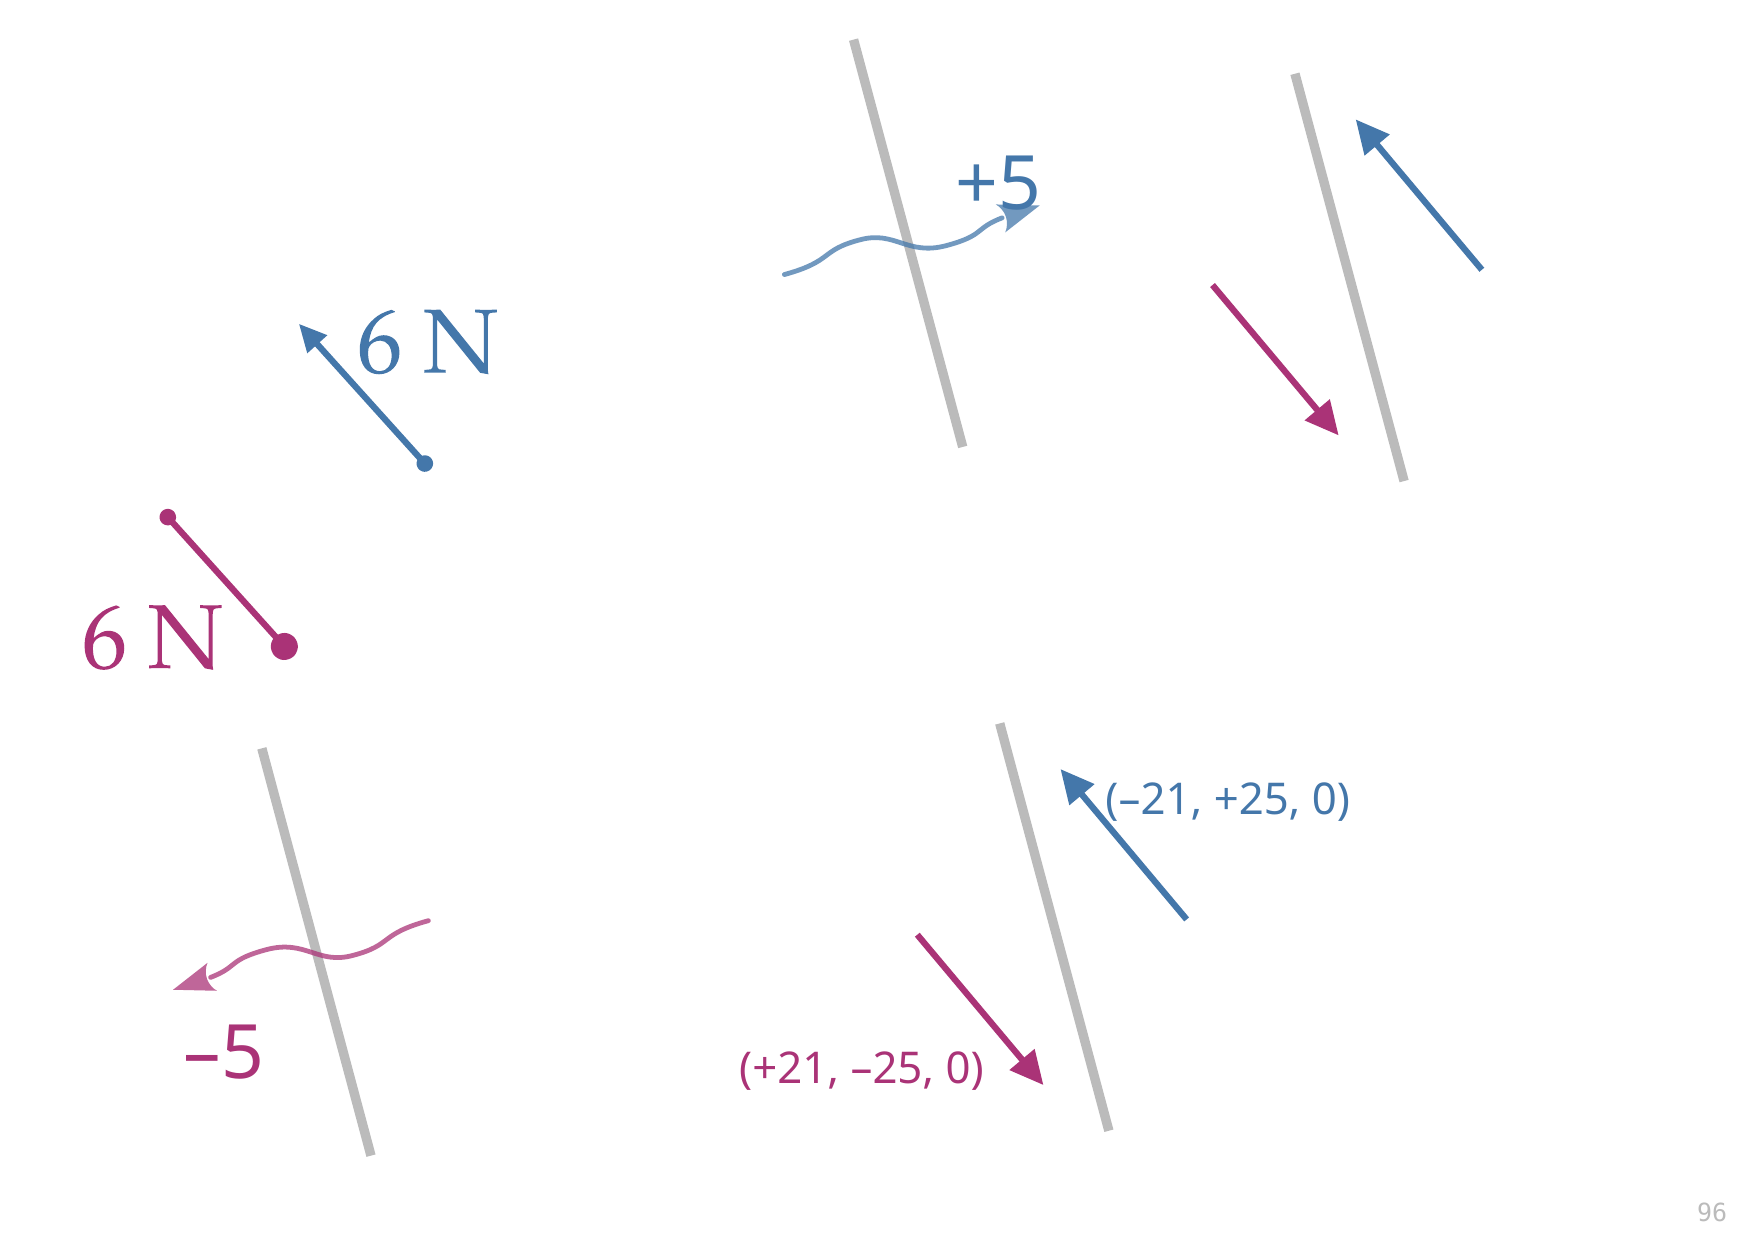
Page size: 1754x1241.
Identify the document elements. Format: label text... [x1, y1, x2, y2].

text_box (+21, –25, 0) [724, 1029, 1013, 1096]
text_box (–21, +25, 0) [1090, 760, 1379, 826]
text_box +5 [940, 121, 1054, 212]
text_box [424, 309, 497, 375]
text_box [149, 605, 222, 670]
text_box [359, 309, 400, 375]
text_box –5 [169, 990, 274, 1081]
text_box [84, 605, 125, 670]
